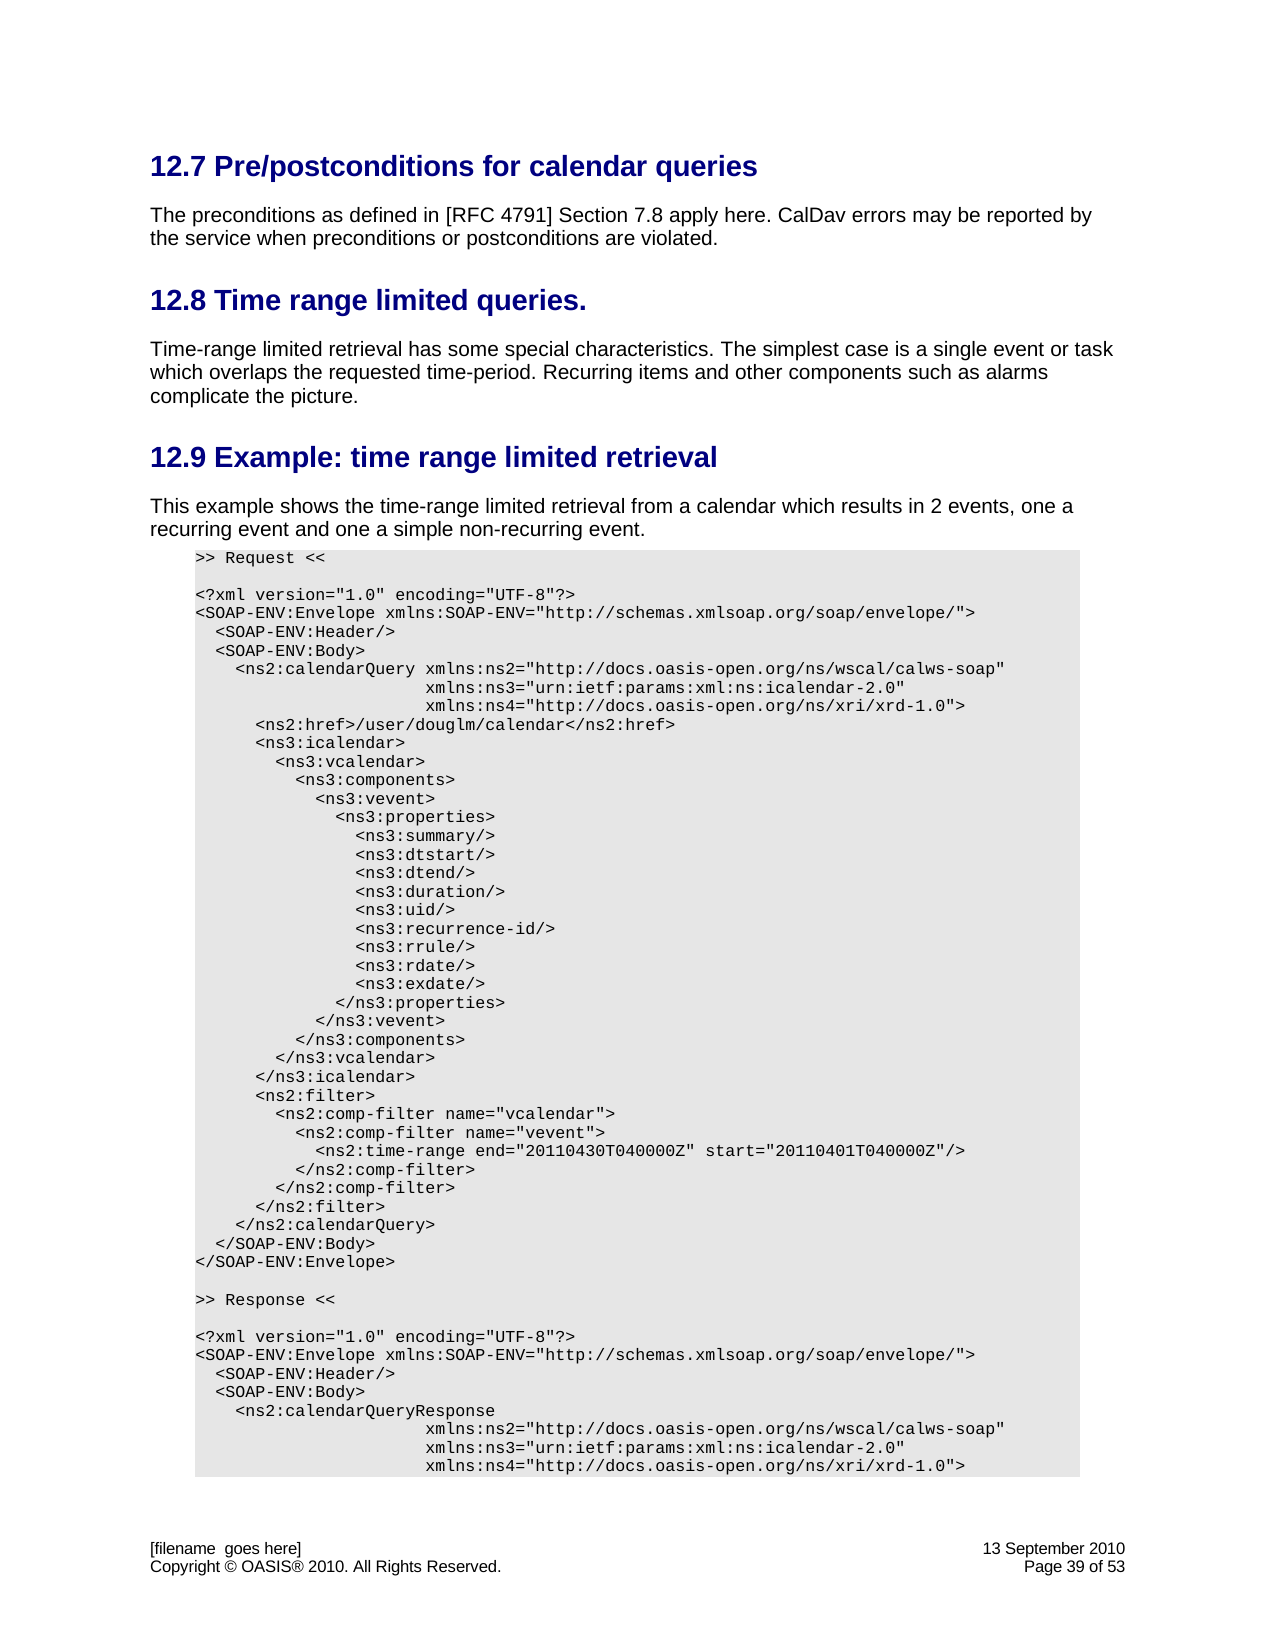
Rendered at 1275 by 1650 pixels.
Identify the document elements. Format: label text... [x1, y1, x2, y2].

text xmlns:ns4="http://docs.oasis-open.org/ns/xri/xrd-1.0"> [195, 698, 1080, 717]
text xmlns:ns2="http://docs.oasis-open.org/ns/wscal/calws-soap" [195, 1421, 1080, 1440]
text xmlns:ns3="urn:ietf:params:xml:ns:icalendar-2.0" [195, 1440, 1080, 1458]
text <SOAP-ENV:Envelope xmlns:SOAP-ENV="http://schemas.xmlsoap.org/soap/envelope/"> [195, 1347, 1080, 1366]
text </ns2:comp-filter> [195, 1180, 1080, 1199]
text <ns2:href>/user/douglm/calendar</ns2:href> [195, 717, 1080, 735]
text <SOAP-ENV:Header/> [195, 1366, 1080, 1384]
text <SOAP-ENV:Body> [195, 1384, 1080, 1403]
text </ns3:vcalendar> [195, 1050, 1080, 1069]
text </SOAP-ENV:Body> [195, 1236, 1080, 1254]
text <SOAP-ENV:Envelope xmlns:SOAP-ENV="http://schemas.xmlsoap.org/soap/envelope/"> [195, 605, 1080, 624]
text <ns3:rdate/> [195, 958, 1080, 976]
text <ns3:vevent> [195, 791, 1080, 809]
text <ns2:time-range end="20110430T040000Z" start="20110401T040000Z"/> [195, 1143, 1080, 1162]
text <ns3:recurrence-id/> [195, 921, 1080, 939]
text </ns3:components> [195, 1032, 1080, 1050]
text <ns3:dtstart/> [195, 846, 1080, 865]
text <ns2:comp-filter name="vcalendar"> [195, 1106, 1080, 1124]
text </ns3:icalendar> [195, 1069, 1080, 1087]
text <SOAP-ENV:Header/> [195, 624, 1080, 642]
text <ns2:filter> [195, 1087, 1080, 1106]
text <ns3:duration/> [195, 883, 1080, 902]
text <ns3:rrule/> [195, 939, 1080, 958]
text >> Response << [195, 1291, 1080, 1310]
text <ns3:summary/> [195, 828, 1080, 846]
text <ns3:properties> [195, 809, 1080, 828]
text <ns3:dtend/> [195, 865, 1080, 883]
text <ns2:comp-filter name="vevent"> [195, 1124, 1080, 1143]
subtitle Example: time range limited retrieval [150, 441, 1125, 473]
text This example shows the time-range limited retrieval from a calendar which results in 2 events, one a recurring event and one a simple non-recurring event. [150, 494, 1125, 541]
text <ns3:icalendar> [195, 735, 1080, 754]
text xmlns:ns4="http://docs.oasis-open.org/ns/xri/xrd-1.0"> [195, 1458, 1080, 1477]
text </ns2:calendarQuery> [195, 1217, 1080, 1236]
text </SOAP-ENV:Envelope> [195, 1254, 1080, 1273]
text <SOAP-ENV:Body> [195, 642, 1080, 661]
text >> Request << [195, 550, 1080, 568]
text <ns2:calendarQueryResponse [195, 1403, 1080, 1421]
text <ns3:vcalendar> [195, 754, 1080, 772]
subtitle Time range limited queries. [150, 284, 1125, 316]
text <?xml version="1.0" encoding="UTF-8"?> [195, 587, 1080, 605]
text <ns2:calendarQuery xmlns:ns2="http://docs.oasis-open.org/ns/wscal/calws-soap" [195, 661, 1080, 679]
text <ns3:components> [195, 772, 1080, 791]
text </ns2:filter> [195, 1199, 1080, 1217]
text <ns3:exdate/> [195, 976, 1080, 995]
text <ns3:uid/> [195, 902, 1080, 921]
text Time-range limited retrieval has some special characteristics. The simplest case is a single event or task which overlaps the requested time-period. Recurring items and other components such as alarms complicate the picture. [150, 337, 1125, 408]
text The preconditions as defined in [RFC 4791] Section 7.8 apply here. CalDav errors may be reported by the service when preconditions or postconditions are violated. [150, 203, 1125, 250]
text </ns3:properties> [195, 995, 1080, 1013]
subtitle Pre/postconditions for calendar queries [150, 150, 1125, 182]
text <?xml version="1.0" encoding="UTF-8"?> [195, 1328, 1080, 1347]
text </ns3:vevent> [195, 1013, 1080, 1032]
text </ns2:comp-filter> [195, 1162, 1080, 1180]
text xmlns:ns3="urn:ietf:params:xml:ns:icalendar-2.0" [195, 679, 1080, 698]
